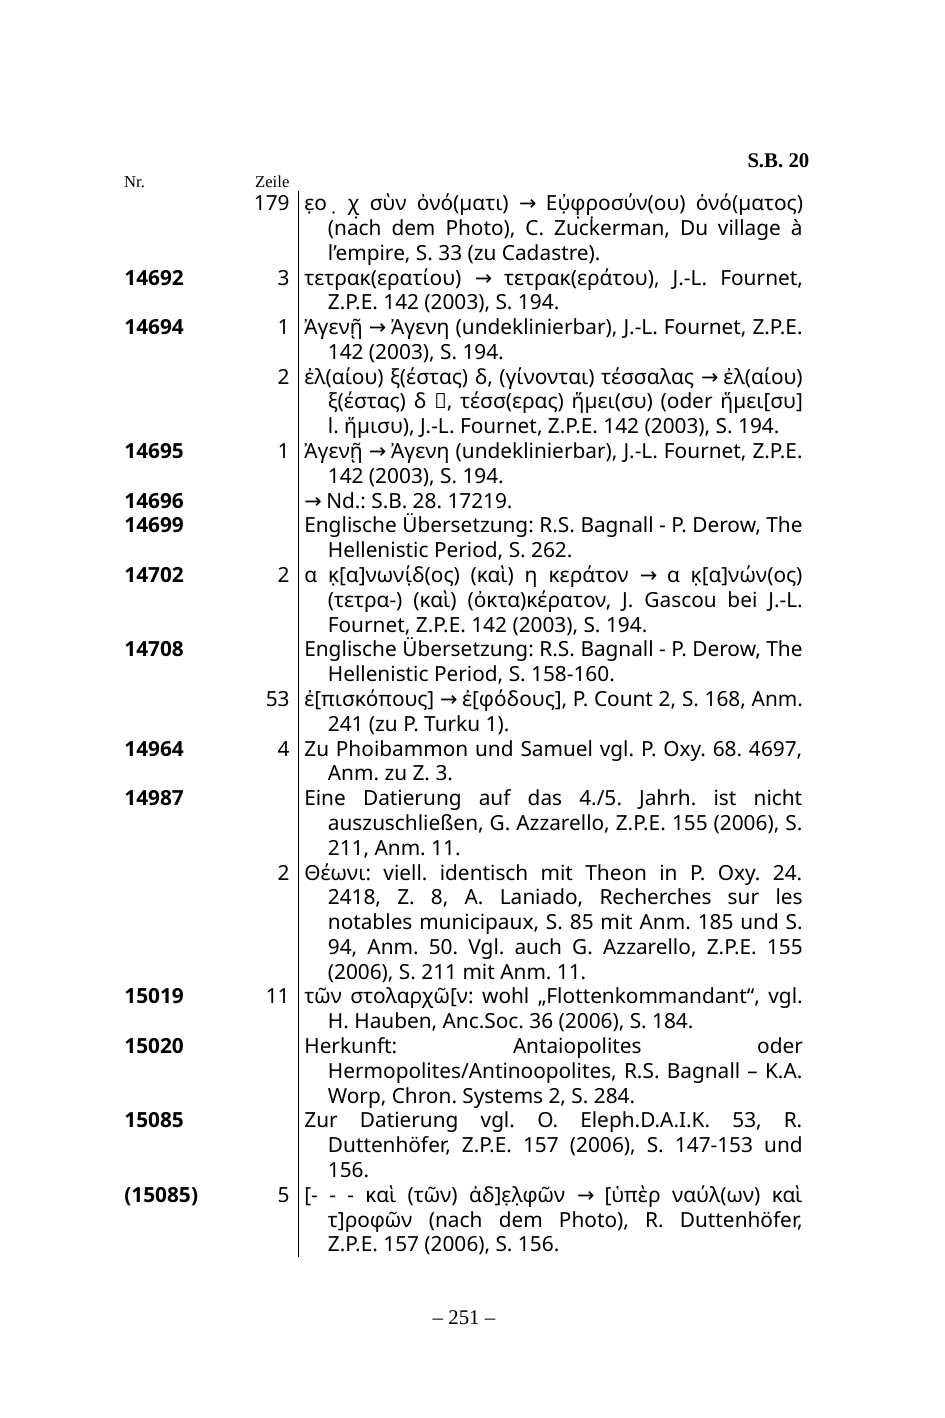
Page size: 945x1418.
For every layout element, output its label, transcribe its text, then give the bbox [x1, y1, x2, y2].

table_cell ἐλ(αίου) ξ(έστας) δ, (γίνονται) τέσσαλας → ἐλ(αίου) ξ(έστας) δ , τέσσ(ερας) ἥμει(συ) (oder ἥμει[συ] l. ἥμισυ), J.-L. Fournet, Z.P.E. 142 (2003), S. 194. [299, 364, 809, 439]
table_cell 179 [207, 191, 298, 265]
table_cell [118, 687, 207, 736]
table_cell Englische Übersetzung: R.S. Bagnall - P. Derow, The Hellenistic Period, S. 262. [299, 513, 809, 563]
table_cell α κ̣[α]νωνί̣δ(ος) (καὶ) η κεράτον → α κ̣[α]νών(ος) (τετρα-) (καὶ) (ὀκτα)κέρατον, J. Gascou bei J.-L. Fournet, Z.P.E. 142 (2003), S. 194. [299, 563, 809, 637]
table_cell Zu Phoibammon und Samuel vgl. P. Oxy. 68. 4697, Anm. zu Z. 3. [299, 736, 809, 786]
table_cell 2 [207, 860, 298, 984]
table_cell [118, 860, 207, 984]
table_cell Θέωνι: viell. identisch mit Theon in P. Oxy. 24. 2418, Z. 8, A. Laniado, Recherches sur les notables municipaux, S. 85 mit Anm. 185 und S. 94, Anm. 50. Vgl. auch G. Azzarello, Z.P.E. 155 (2006), S. 211 mit Anm. 11. [299, 860, 809, 984]
table_cell Ἀγενῇ → Ἀγενη (undeklinierbar), J.-L. Fournet, Z.P.E. 142 (2003), S. 194. [299, 315, 809, 364]
table_cell 14699 [118, 513, 298, 563]
table_cell Zur Datierung vgl. O. Eleph.D.A.I.K. 53, R. Duttenhöfer, Z.P.E. 157 (2006), S. 147-153 und 156. [299, 1108, 809, 1182]
table_cell (15085) [118, 1183, 207, 1257]
table_cell τῶν στολαρχῶ[ν: wohl „Flottenkommandant“, vgl. H. Hauben, Anc.Soc. 36 (2006), S. 184. [299, 984, 809, 1034]
table_cell 15020 [118, 1034, 298, 1108]
table_cell [- - - καὶ (τῶν) ἀδ]ε̣λ̣φῶν → [ὑπὲρ ναύλ(ων) καὶ τ]ροφῶν (nach dem Photo), R. Duttenhöfer, Z.P.E. 157 (2006), S. 156. [299, 1183, 809, 1257]
table_cell Eine Datierung auf das 4./5. Jahrh. ist nicht auszuschließen, G. Azzarello, Z.P.E. 155 (2006), S. 211, Anm. 11. [299, 786, 809, 860]
table_cell 11 [207, 984, 298, 1034]
table_cell 2 [207, 563, 298, 637]
table_cell τετρακ(ερατίου) → τετρακ(εράτου), J.-L. Fournet, Z.P.E. 142 (2003), S. 194. [299, 265, 809, 315]
table_cell 14987 [118, 786, 298, 860]
table_cell 5 [207, 1183, 298, 1257]
table_cell Englische Übersetzung: R.S. Bagnall - P. Derow, The Hellenistic Period, S. 158-160. [299, 637, 809, 687]
table_cell Herkunft: Antaiopolites oder Hermopolites/Antinoopolites, R.S. Bagnall – K.A. Worp, Chron. Systems 2, S. 284. [299, 1034, 809, 1108]
table_cell 2 [207, 364, 298, 439]
table_cell ἐ[πισκόπους] → ἐ[φόδους], P. Count 2, S. 168, Anm. 241 (zu P. Turku 1). [299, 687, 809, 736]
table_cell [118, 364, 207, 439]
table_cell Ἀγενῇ → Ἀγενη (undeklinierbar), J.-L. Fournet, Z.P.E. 142 (2003), S. 194. [299, 439, 809, 488]
table_cell 53 [207, 687, 298, 736]
table_cell 3 [207, 265, 298, 315]
table_cell 14694 [118, 315, 207, 364]
table_cell 1 [207, 315, 298, 364]
table_cell [118, 191, 207, 265]
table_cell 14695 [118, 439, 207, 488]
table_cell 1 [207, 439, 298, 488]
table_cell ε̣ο ̣ χ̣ σὺν ὀνό(ματι) → Εὐ̣φ̣ρ̣οσύν(ου) ὀνό(ματος) (nach dem Photo), C. Zuckerman, Du village à l’empire, S. 33 (zu Cadastre). [299, 191, 809, 265]
table_cell 14702 [118, 563, 207, 637]
table_cell 14692 [118, 265, 207, 315]
table_cell 14964 [118, 736, 207, 786]
table_cell 4 [207, 736, 298, 786]
table_cell → Nd.: S.B. 28. 17219. [299, 488, 809, 513]
table_cell 15085 [118, 1108, 298, 1182]
table_cell 14708 [118, 637, 298, 687]
table_cell 14696 [118, 488, 298, 513]
table_cell 15019 [118, 984, 207, 1034]
